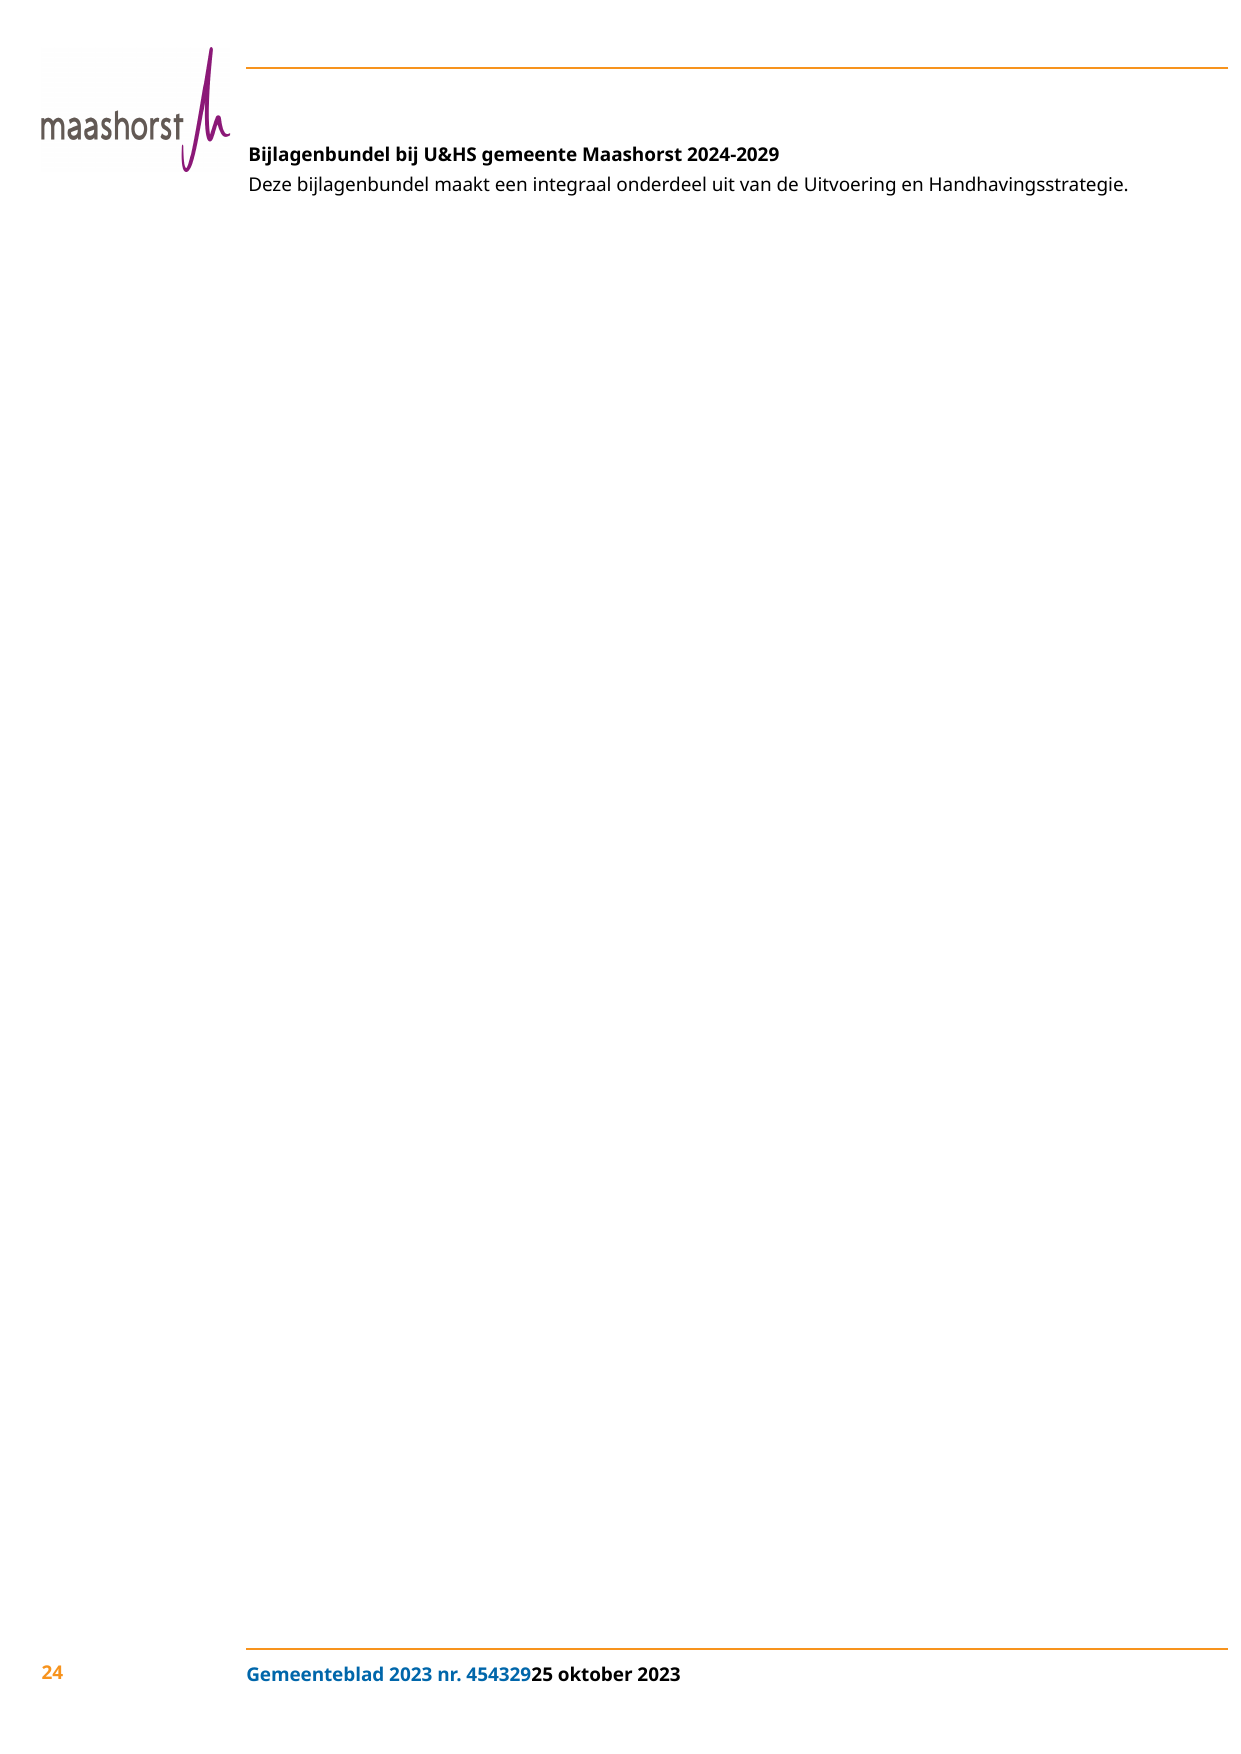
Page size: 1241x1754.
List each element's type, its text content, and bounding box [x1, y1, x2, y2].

text Bijlagenbundel bij U&HS gemeente Maashorst 2024-2029 [248, 141, 1152, 167]
text Deze bijlagenbundel maakt een integraal onderdeel uit van de Uitvoering en Handhavingsstrategie. [248, 171, 1152, 197]
picture [41, 47, 231, 172]
